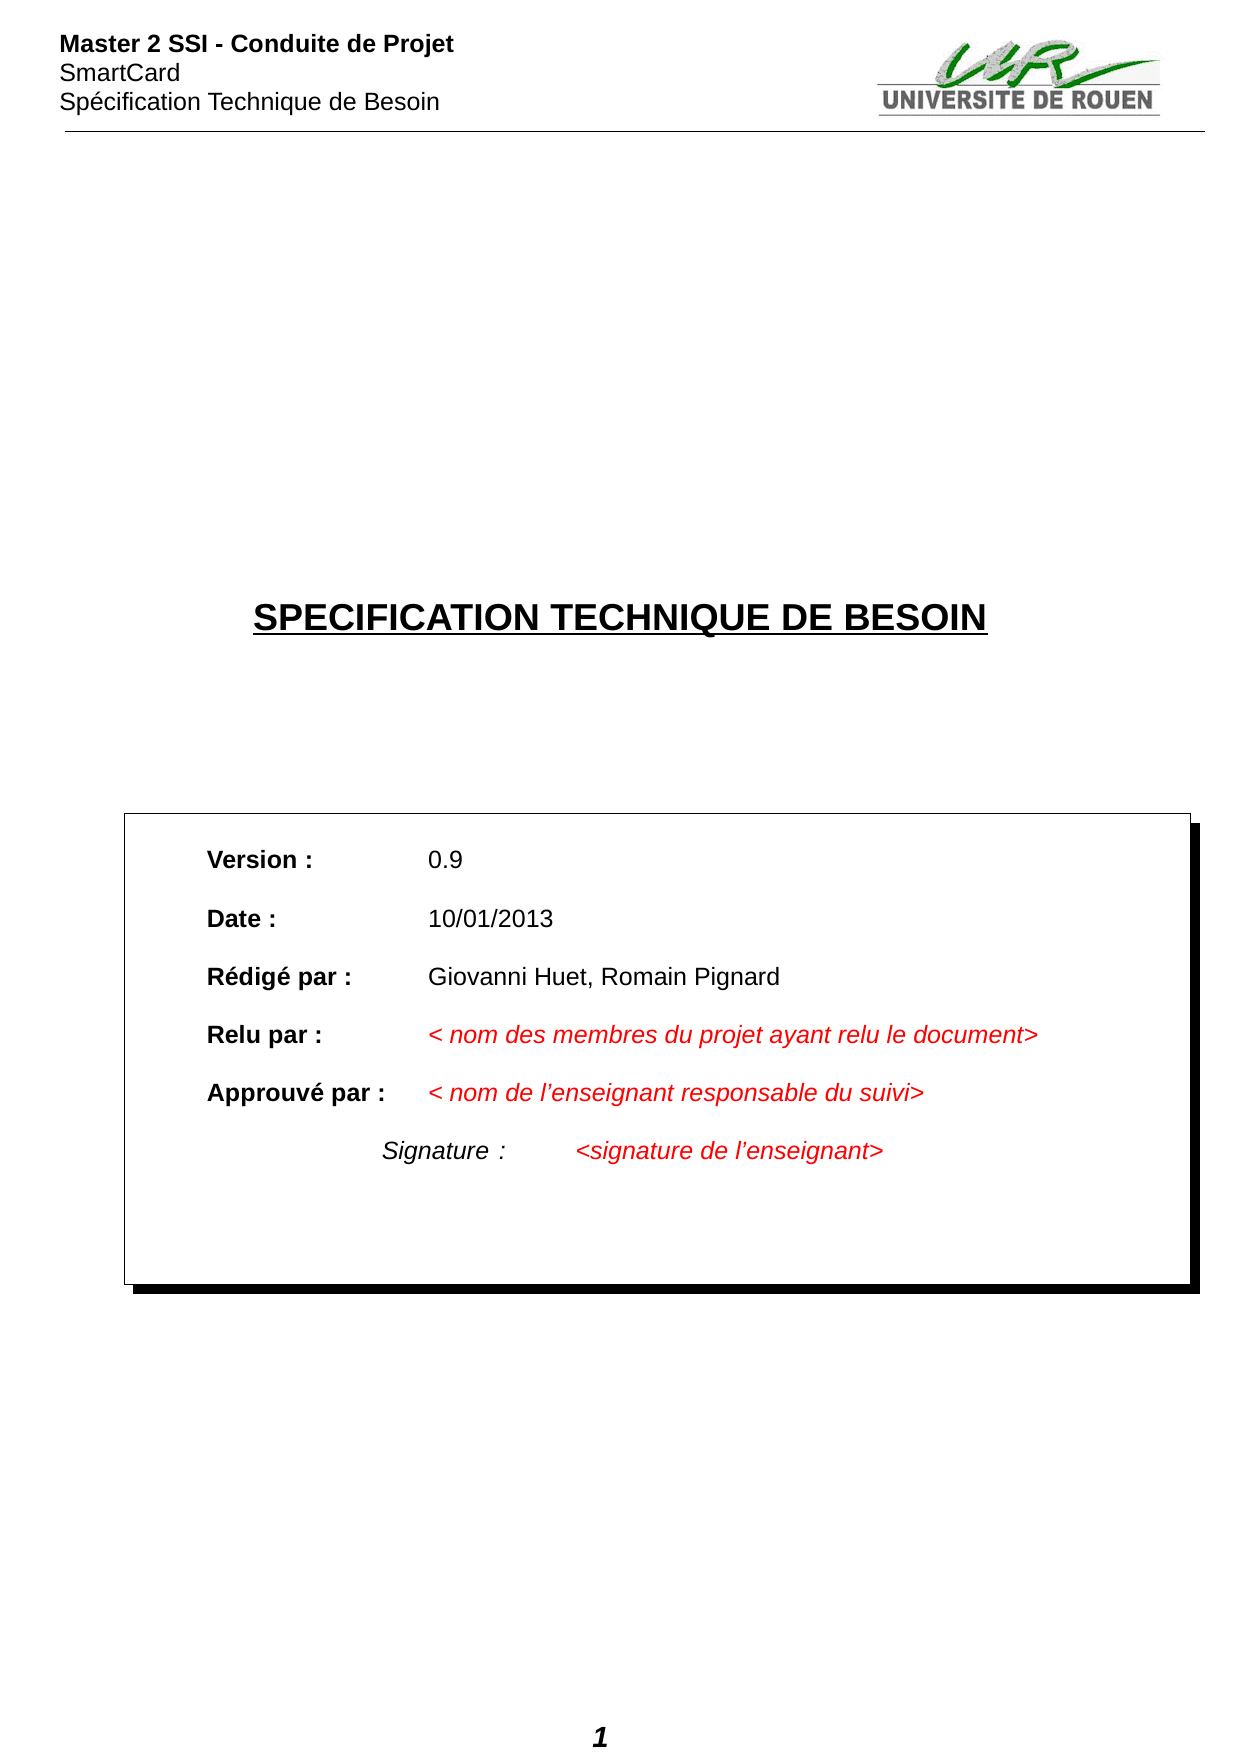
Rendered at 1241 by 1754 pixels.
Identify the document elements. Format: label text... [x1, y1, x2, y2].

text Date : 10/01/2013 [125, 900, 1190, 933]
text Version : 0.9 [125, 842, 1190, 874]
text Signature : <signature de l’enseignant> [125, 1133, 1190, 1165]
subtitle SPECIFICATION TECHNIQUE DE BESOIN [59, 596, 1181, 639]
text Rédigé par : Giovanni Huet, Romain Pignard [125, 958, 1190, 991]
text Relu par : < nom des membres du projet ayant relu le document> [125, 1017, 1190, 1049]
picture [872, 32, 1170, 118]
text Approuvé par : < nom de l’enseignant responsable du suivi> [125, 1075, 1190, 1107]
